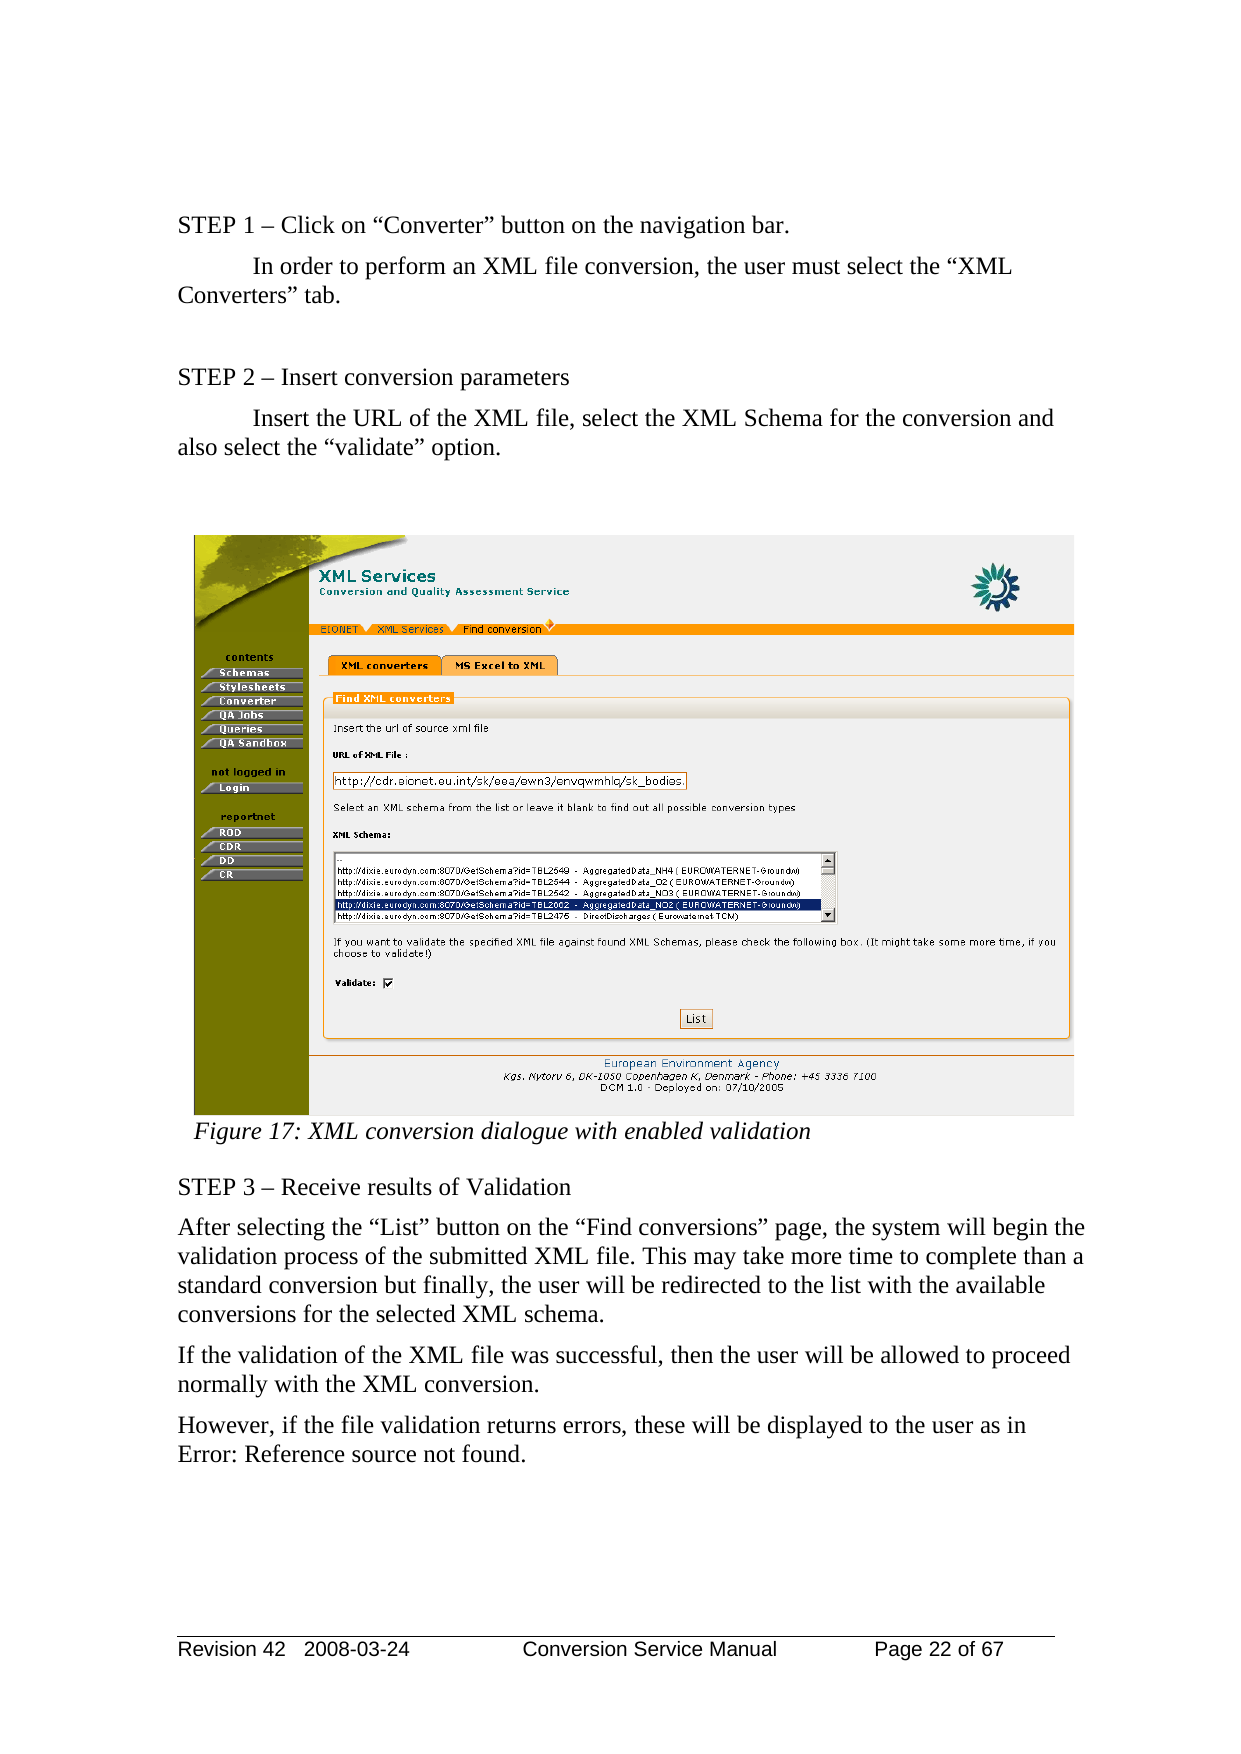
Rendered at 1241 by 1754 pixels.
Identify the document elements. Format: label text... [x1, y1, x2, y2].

picture [193, 535, 1075, 1116]
text STEP 3 – Receive results of Validation [177, 1171, 1092, 1200]
text If the validation of the XML file was successful, then the user will be allowed to proceed normally with the XML conversion. [177, 1340, 1092, 1398]
text STEP 2 – Insert conversion parameters [177, 362, 1092, 391]
text Figure 17: XML conversion dialogue with enabled validation [194, 1116, 1074, 1145]
text However, if the file validation returns errors, these will be displayed to the user as in . [177, 1410, 1092, 1468]
text In order to perform an XML file conversion, the user must select the “XML Converters” tab. [177, 251, 1092, 309]
text STEP 1 – Click on “Converter” button on the navigation bar. [177, 210, 1092, 239]
text Insert the URL of the XML file, select the XML Schema for the conversion and also select the “validate” option. [177, 403, 1092, 461]
text After selecting the “List” button on the “Find conversions” page, the system will begin the validation process of the submitted XML file. This may take more time to complete than a standard conversion but finally, the user will be redirected to the list with the available conversions for the selected XML schema. [177, 1212, 1092, 1328]
